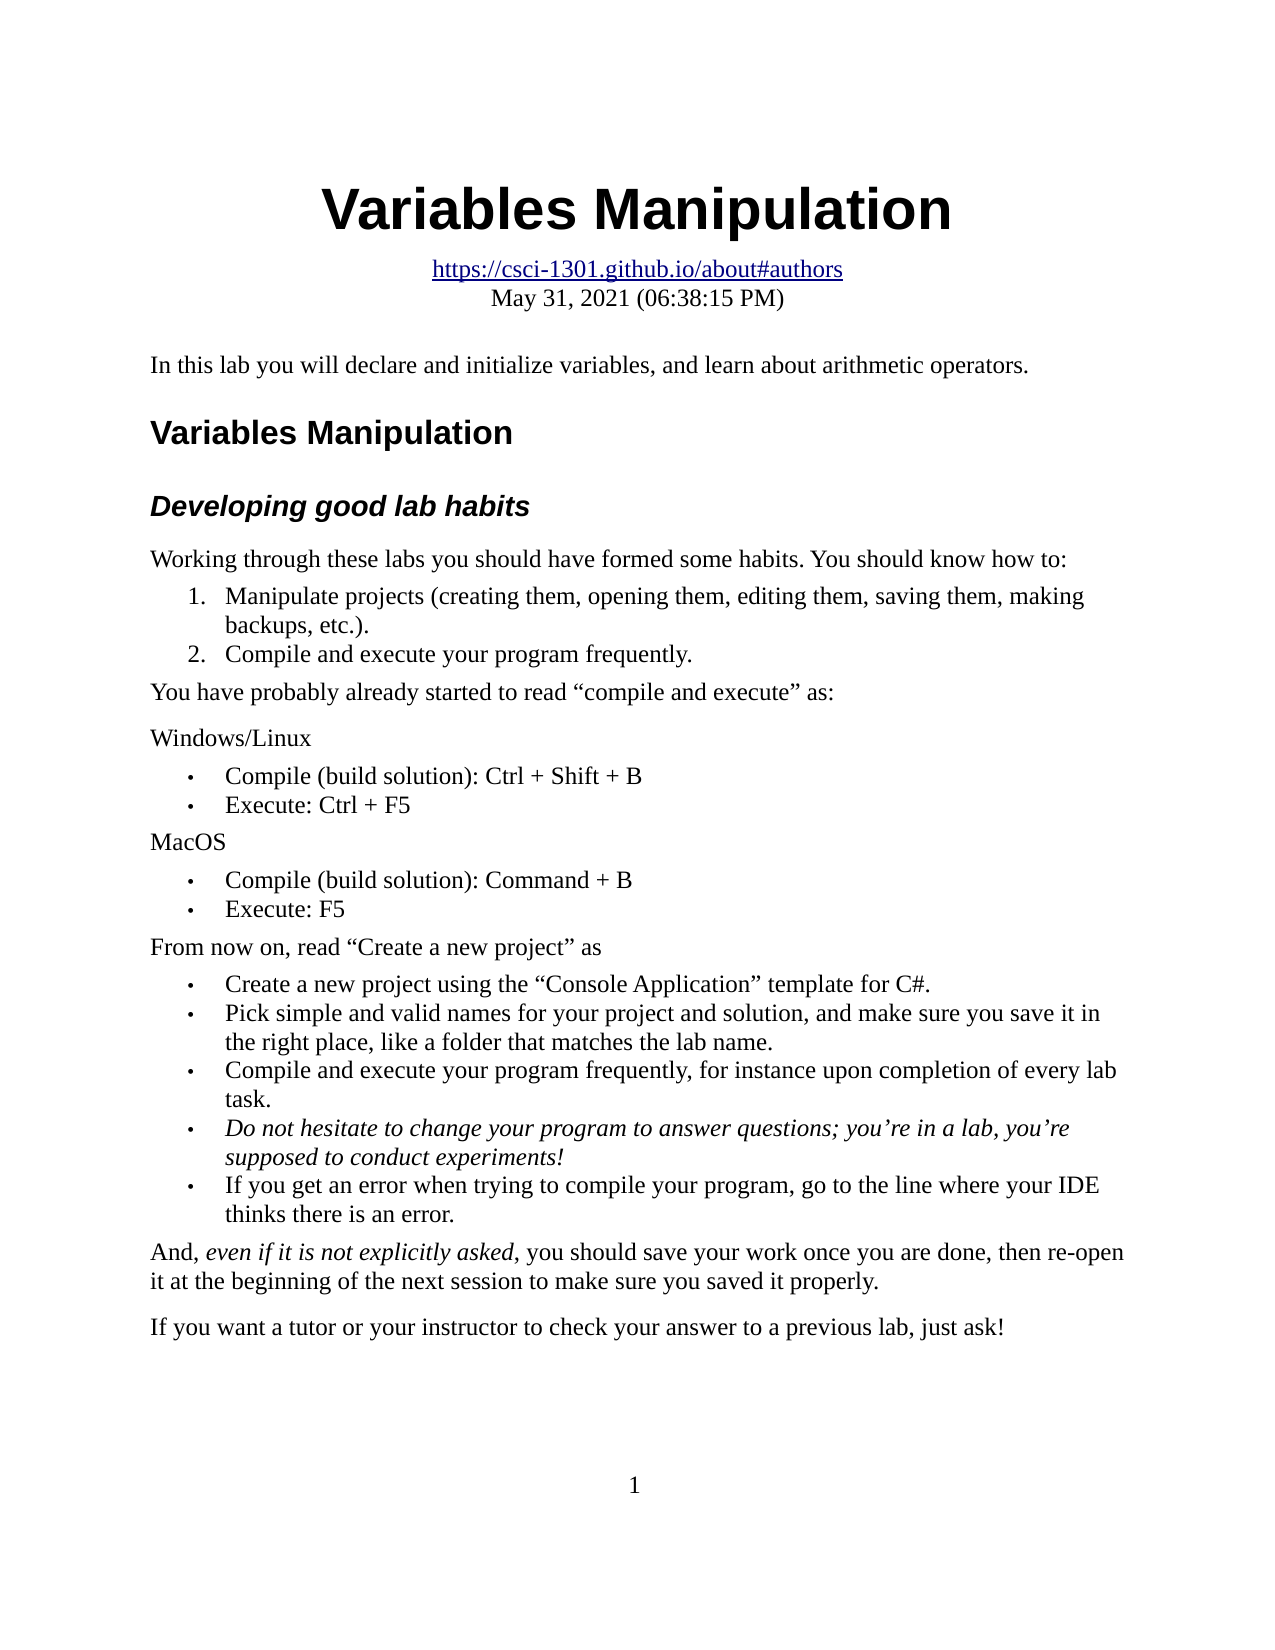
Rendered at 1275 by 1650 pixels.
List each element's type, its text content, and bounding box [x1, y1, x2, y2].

list Manipulate projects (creating them, opening them, editing them, saving them, making backups, etc.). [187, 581, 1125, 639]
text You have probably already started to read “compile and execute” as: [150, 677, 1125, 705]
text If you want a tutor or your instructor to check your answer to a previous lab, just ask! [150, 1312, 1125, 1341]
text From now on, read “Create a new project” as [150, 932, 1125, 960]
list Create a new project using the “Console Application” template for C#. [187, 969, 1125, 998]
subtitle Developing good lab habits [150, 489, 1125, 522]
text MacOS [150, 827, 1125, 856]
text And, even if it is not explicitly asked, you should save your work once you are done, then re-open it at the beginning of the next session to make sure you saved it properly. [150, 1237, 1125, 1294]
list Compile and execute your program frequently, for instance upon completion of every lab task. [187, 1056, 1125, 1113]
list If you get an error when trying to compile your program, go to the line where your IDE thinks there is an error. [187, 1171, 1125, 1228]
text https://csci-1301.github.io/about#authors [150, 254, 1125, 283]
list Pick simple and valid names for your project and solution, and make sure you save it in the right place, like a folder that matches the lab name. [187, 998, 1125, 1056]
text Windows/Linux [150, 723, 1125, 752]
text May 31, 2021 (06:38:15 PM) [150, 283, 1125, 312]
list Compile (build solution): Ctrl + Shift + B [187, 761, 1125, 790]
text In this lab you will declare and initialize variables, and learn about arithmetic operators. [150, 350, 1125, 378]
list Compile (build solution): Command + B [187, 865, 1125, 894]
title Variables Manipulation [150, 175, 1125, 242]
text Working through these labs you should have formed some habits. You should know how to: [150, 544, 1125, 572]
list Do not hesitate to change your program to answer questions; you’re in a lab, you’re supposed to conduct experiments! [187, 1113, 1125, 1171]
subtitle Variables Manipulation [150, 412, 1125, 451]
list Compile and execute your program frequently. [187, 639, 1125, 668]
list Execute: Ctrl + F5 [187, 790, 1125, 818]
list Execute: F5 [187, 894, 1125, 923]
